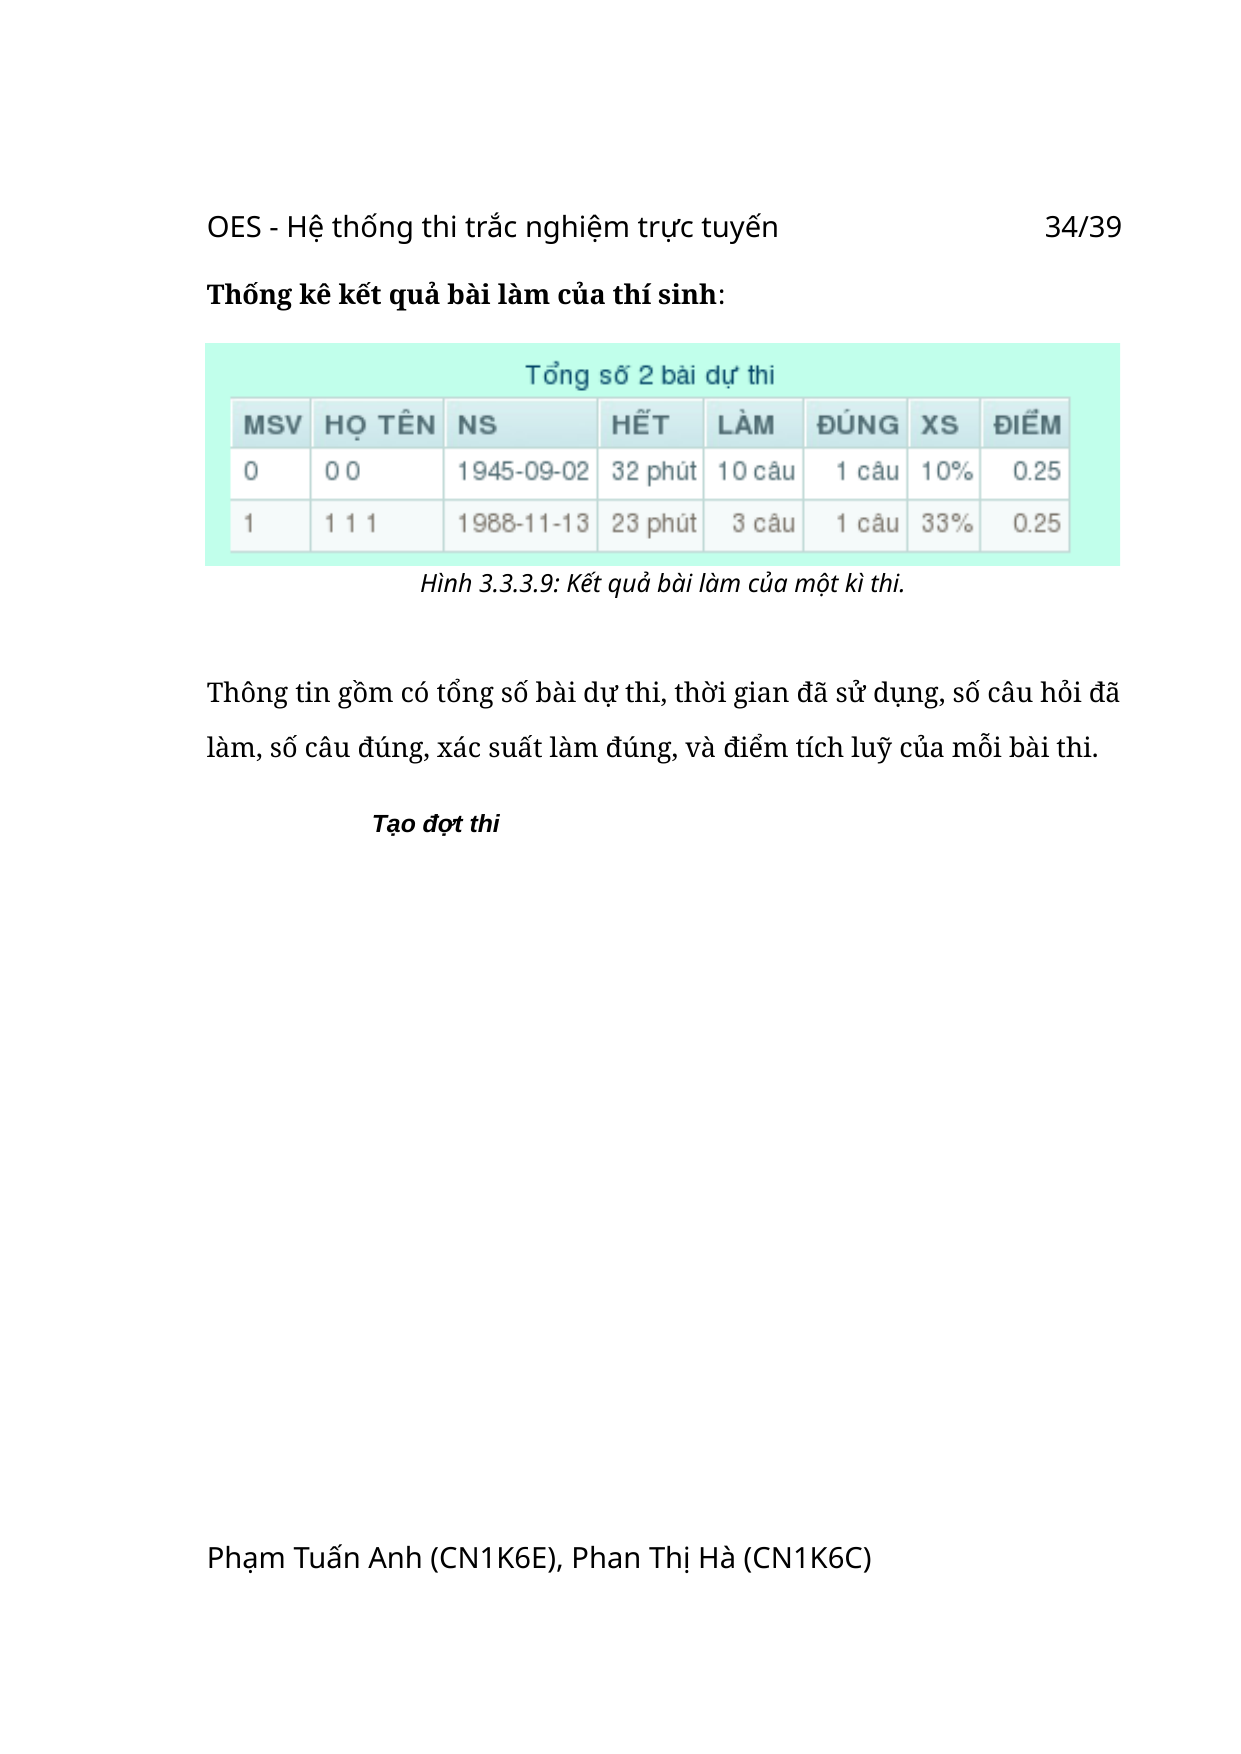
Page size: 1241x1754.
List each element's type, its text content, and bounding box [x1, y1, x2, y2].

text Thống kê kết quả bài làm của thí sinh: [207, 276, 1122, 313]
picture [205, 343, 1121, 566]
text Hình 3.3.3.9: Kết quả bài làm của một kì thi. [205, 566, 1124, 599]
subtitle Tạo đợt thi [282, 809, 1122, 837]
text Thông tin gồm có tổng số bài dự thi, thời gian đã sử dụng, số câu hỏi đã làm, số câu đúng, xác suất làm đúng, và điểm tích luỹ của mỗi bài thi. [207, 673, 1122, 765]
